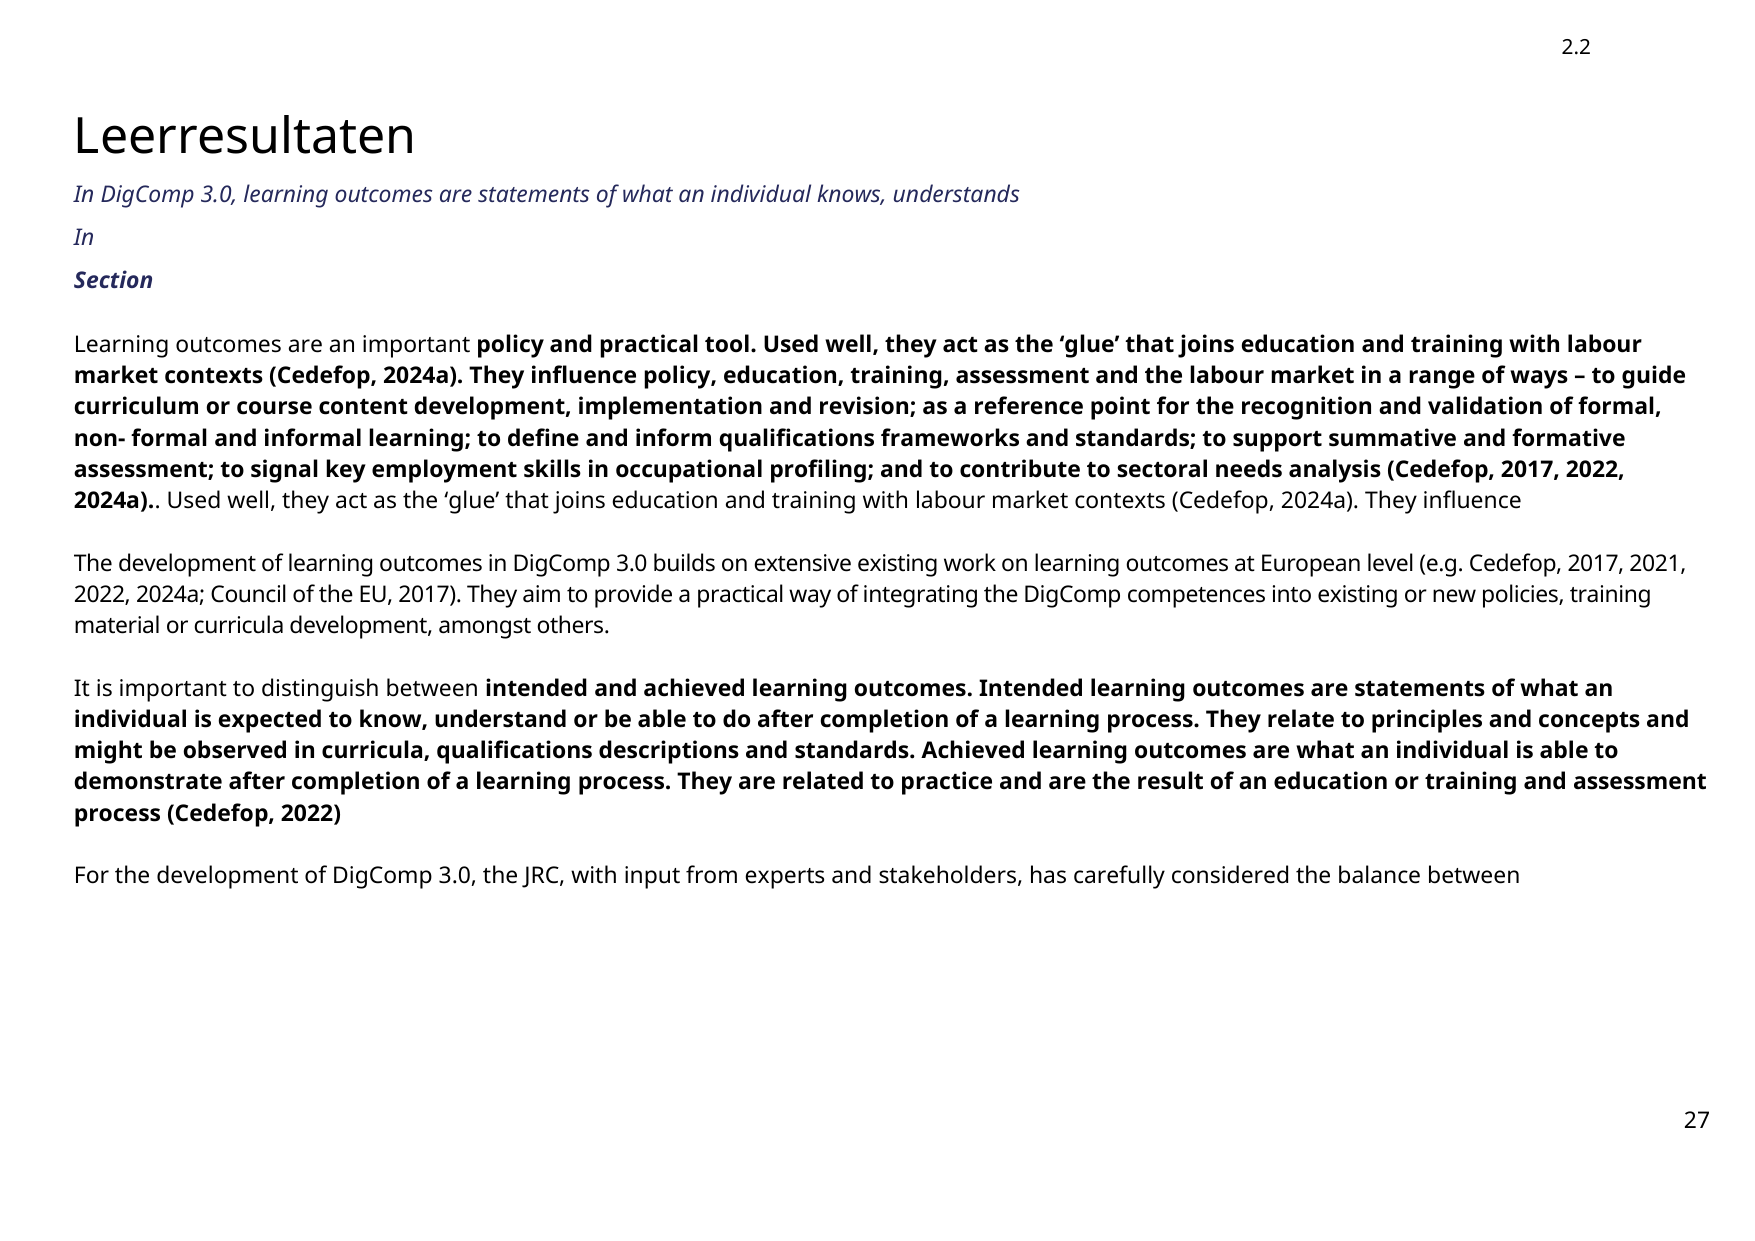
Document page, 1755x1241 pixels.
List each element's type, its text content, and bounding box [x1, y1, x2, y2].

text Learning outcomes are an important policy and practical tool. Used well, they act as the ‘glue’ that joins education and training with labour market contexts (Cedefop, 2024a). They influence policy, education, training, assessment and the labour market in a range of ways – to guide curriculum or course content development, implementation and revision; as a reference point for the recognition and validation of formal, non- formal and informal learning; to define and inform qualifications frameworks and standards; to support summative and formative assessment; to signal key employment skills in occupational profiling; and to contribute to sectoral needs analysis (Cedefop, 2017, 2022, 2024a).. Used well, they act as the ‘glue’ that joins education and training with labour market contexts (Cedefop, 2024a). They influence [74, 328, 1710, 515]
text The development of learning outcomes in DigComp 3.0 builds on extensive existing work on learning outcomes at European level (e.g. Cedefop, 2017, 2021, 2022, 2024a; Council of the EU, 2017). They aim to provide a practical way of integrating the DigComp competences into existing or new policies, training material or curricula development, amongst others. [74, 546, 1710, 640]
text In [74, 221, 1676, 252]
text In DigComp 3.0, learning outcomes are statements of what an individual knows, understands [74, 178, 1676, 209]
subtitle Leerresultaten [74, 99, 1710, 168]
text It is important to distinguish between intended and achieved learning outcomes. Intended learning outcomes are statements of what an individual is expected to know, understand or be able to do after completion of a learning process. They relate to principles and concepts and might be observed in curricula, qualifications descriptions and standards. Achieved learning outcomes are what an individual is able to demonstrate after completion of a learning process. They are related to practice and are the result of an education or training and assessment process (Cedefop, 2022) [74, 671, 1710, 828]
text For the development of DigComp 3.0, the JRC, with input from experts and stakeholders, has carefully considered the balance between [74, 859, 1710, 890]
text Section [74, 264, 1676, 295]
